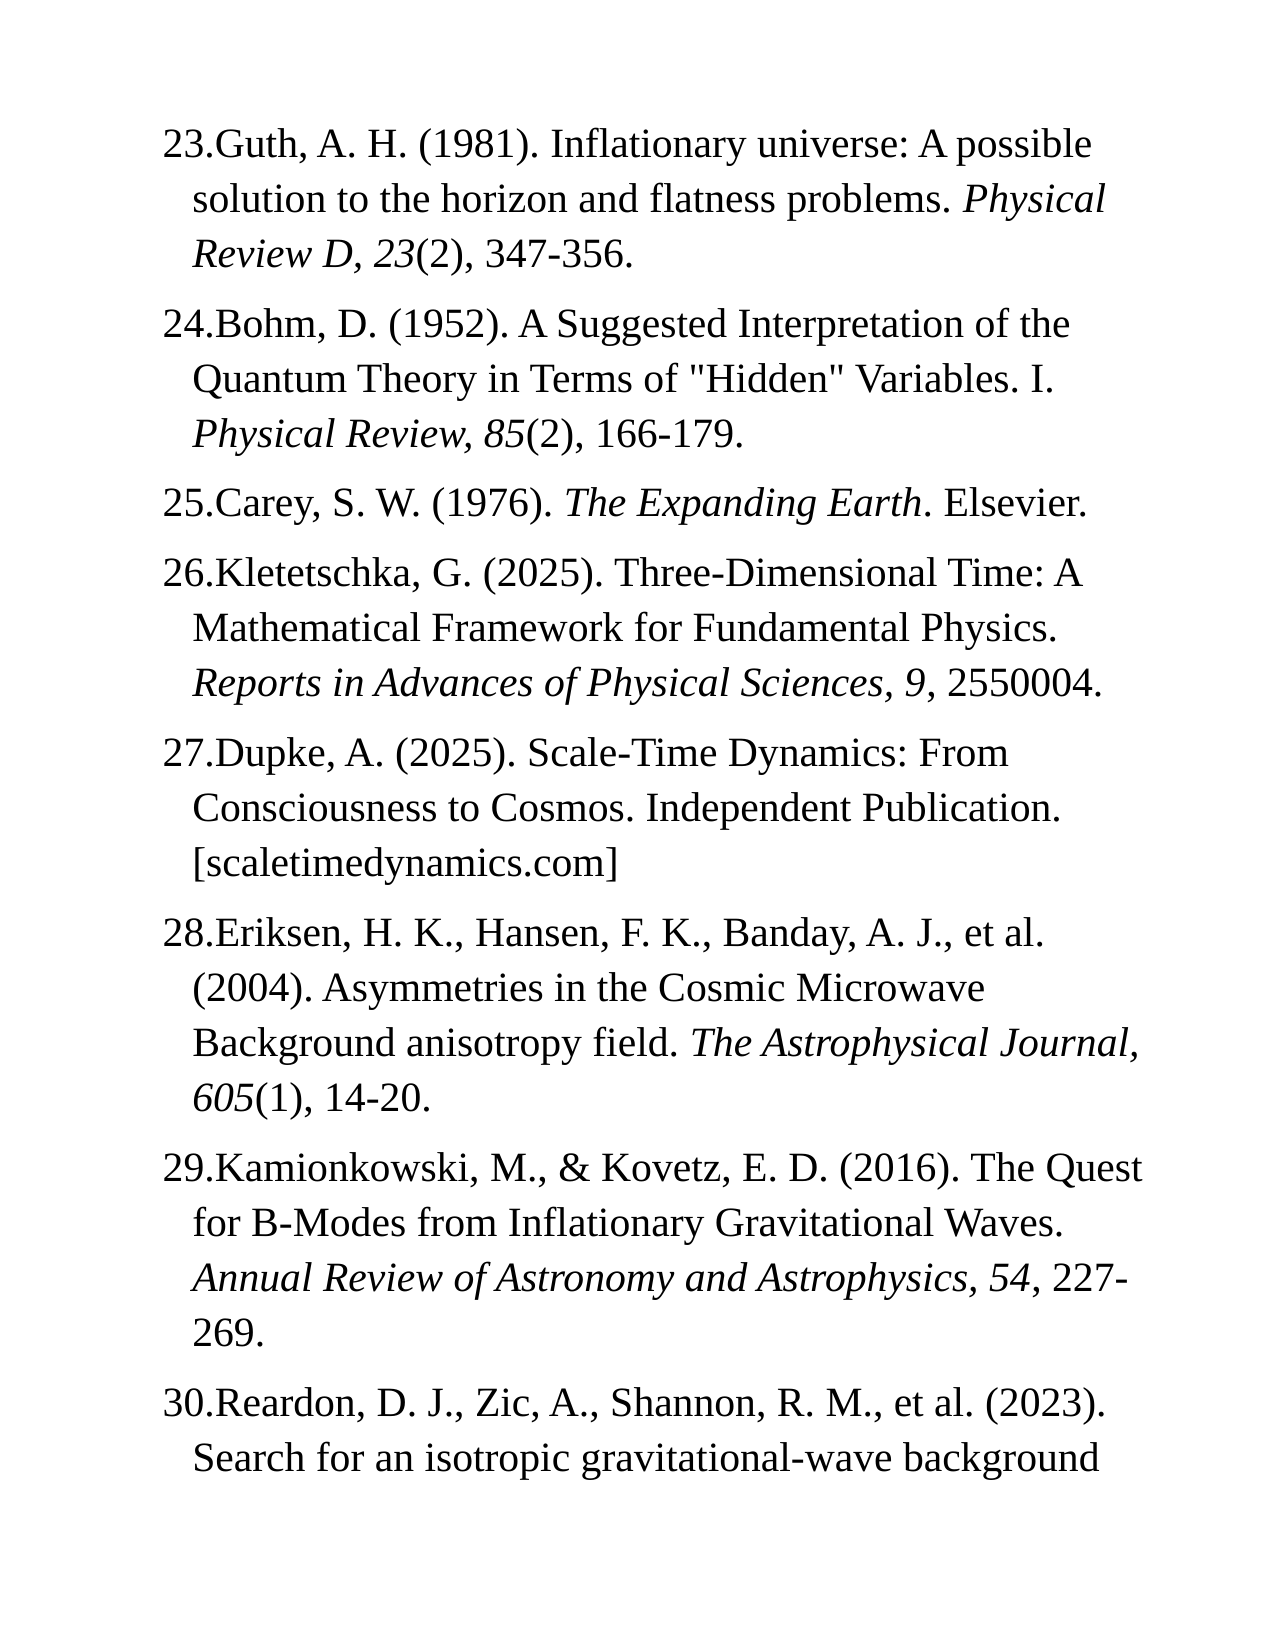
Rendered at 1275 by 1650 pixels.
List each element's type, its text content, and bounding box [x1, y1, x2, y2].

list Guth, A. H. (1981). Inflationary universe: A possible solution to the horizon and flatness problems. Physical Review D, 23(2), 347-356. [162, 118, 1157, 276]
list Carey, S. W. (1976). The Expanding Earth. Elsevier. [162, 478, 1157, 526]
list Kamionkowski, M., & Kovetz, E. D. (2016). The Quest for B-Modes from Inflationary Gravitational Waves. Annual Review of Astronomy and Astrophysics, 54, 227-269. [162, 1142, 1157, 1356]
list Dupke, A. (2025). Scale-Time Dynamics: From Consciousness to Cosmos. Independent Publication. [scaletimedynamics.com] [162, 727, 1157, 886]
list Reardon, D. J., Zic, A., Shannon, R. M., et al. (2023). Search for an isotropic gravitational-wave background [162, 1377, 1157, 1480]
list Eriksen, H. K., Hansen, F. K., Banday, A. J., et al. (2004). Asymmetries in the Cosmic Microwave Background anisotropy field. The Astrophysical Journal, 605(1), 14-20. [162, 907, 1157, 1121]
list Kletetschka, G. (2025). Three-Dimensional Time: A Mathematical Framework for Fundamental Physics. Reports in Advances of Physical Sciences, 9, 2550004. [162, 548, 1157, 706]
list Bohm, D. (1952). A Suggested Interpretation of the Quantum Theory in Terms of "Hidden" Variables. I. Physical Review, 85(2), 166-179. [162, 298, 1157, 456]
